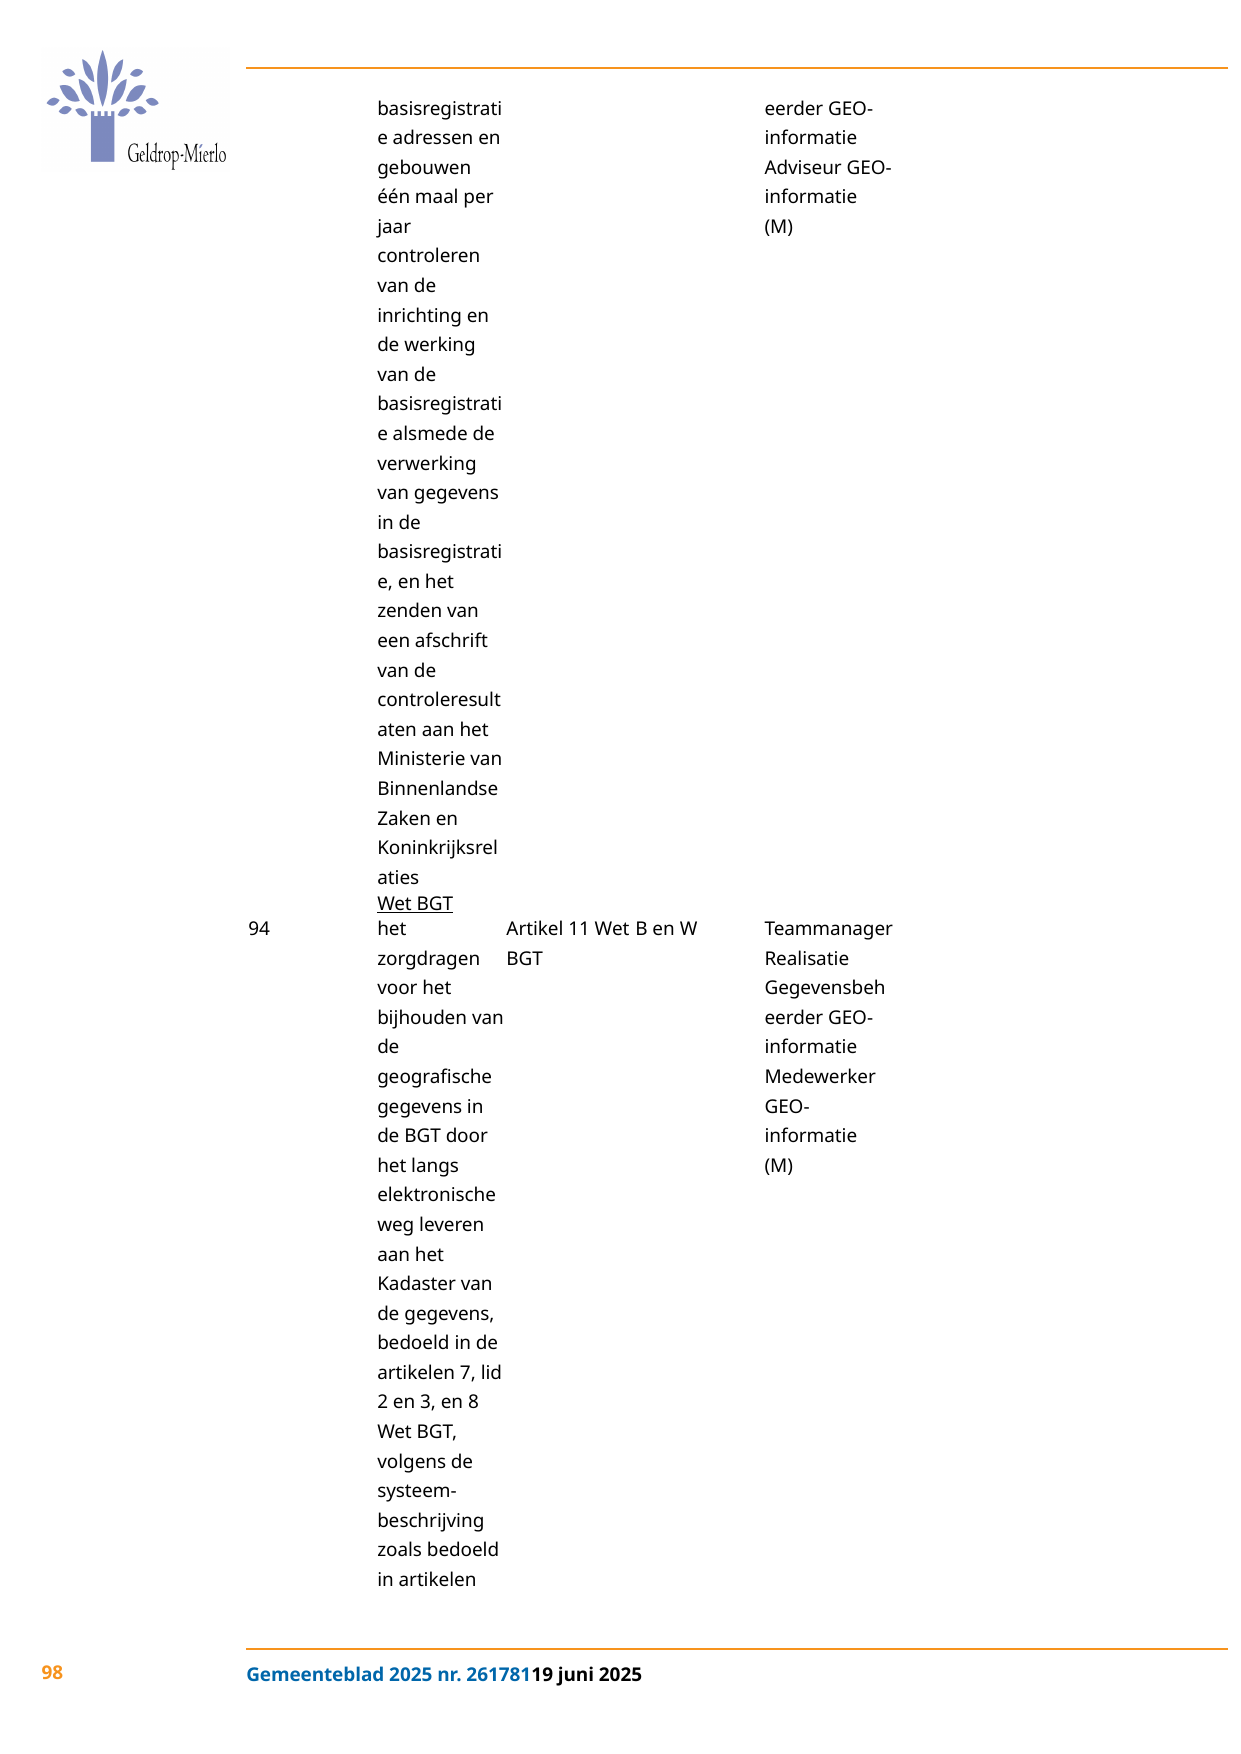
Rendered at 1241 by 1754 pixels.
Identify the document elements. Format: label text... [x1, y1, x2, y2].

picture [41, 47, 231, 172]
table_cell [506, 890, 635, 915]
table_cell Artikel 11 Wet BGT [506, 915, 635, 1592]
table_cell basisregistratie adressen en gebouwen één maal per jaar controleren van de inrichting en de werking van de basisregistratie alsmede de verwerking van gegevens in de basisregistratie, en het zenden van een afschrift van de controleresultaten aan het Ministerie van Binnenlandse Zaken en Koninkrijksrelaties [377, 95, 506, 890]
table_cell [635, 95, 764, 890]
table_cell [506, 95, 635, 890]
table_cell B en W [635, 915, 764, 1592]
table_cell [894, 95, 1022, 890]
table_cell [1023, 915, 1152, 1592]
table_cell het zorgdragen voor het bijhouden van de geografische gegevens in de BGT door het langs elektronische weg leveren aan het Kadaster van de gegevens, bedoeld in de artikelen 7, lid 2 en 3, en 8 Wet BGT, volgens de systeem-beschrijving zoals bedoeld in artikelen [377, 915, 506, 1592]
table_cell eerder GEO-informatie Adviseur GEO-informatie (M) [764, 95, 893, 890]
table_cell [894, 890, 1022, 915]
table_cell [894, 915, 1022, 1592]
table_cell 94 [248, 915, 377, 1592]
table_cell Teammanager Realisatie Gegevensbeheerder GEO-informatie Medewerker GEO-informatie (M) [764, 915, 893, 1592]
table_cell [764, 890, 893, 915]
table_cell [635, 890, 764, 915]
table_cell [248, 890, 377, 915]
table_cell [1023, 890, 1152, 915]
table_cell [248, 95, 377, 890]
table_cell Wet BGT [377, 890, 506, 915]
table_cell [1023, 95, 1152, 890]
